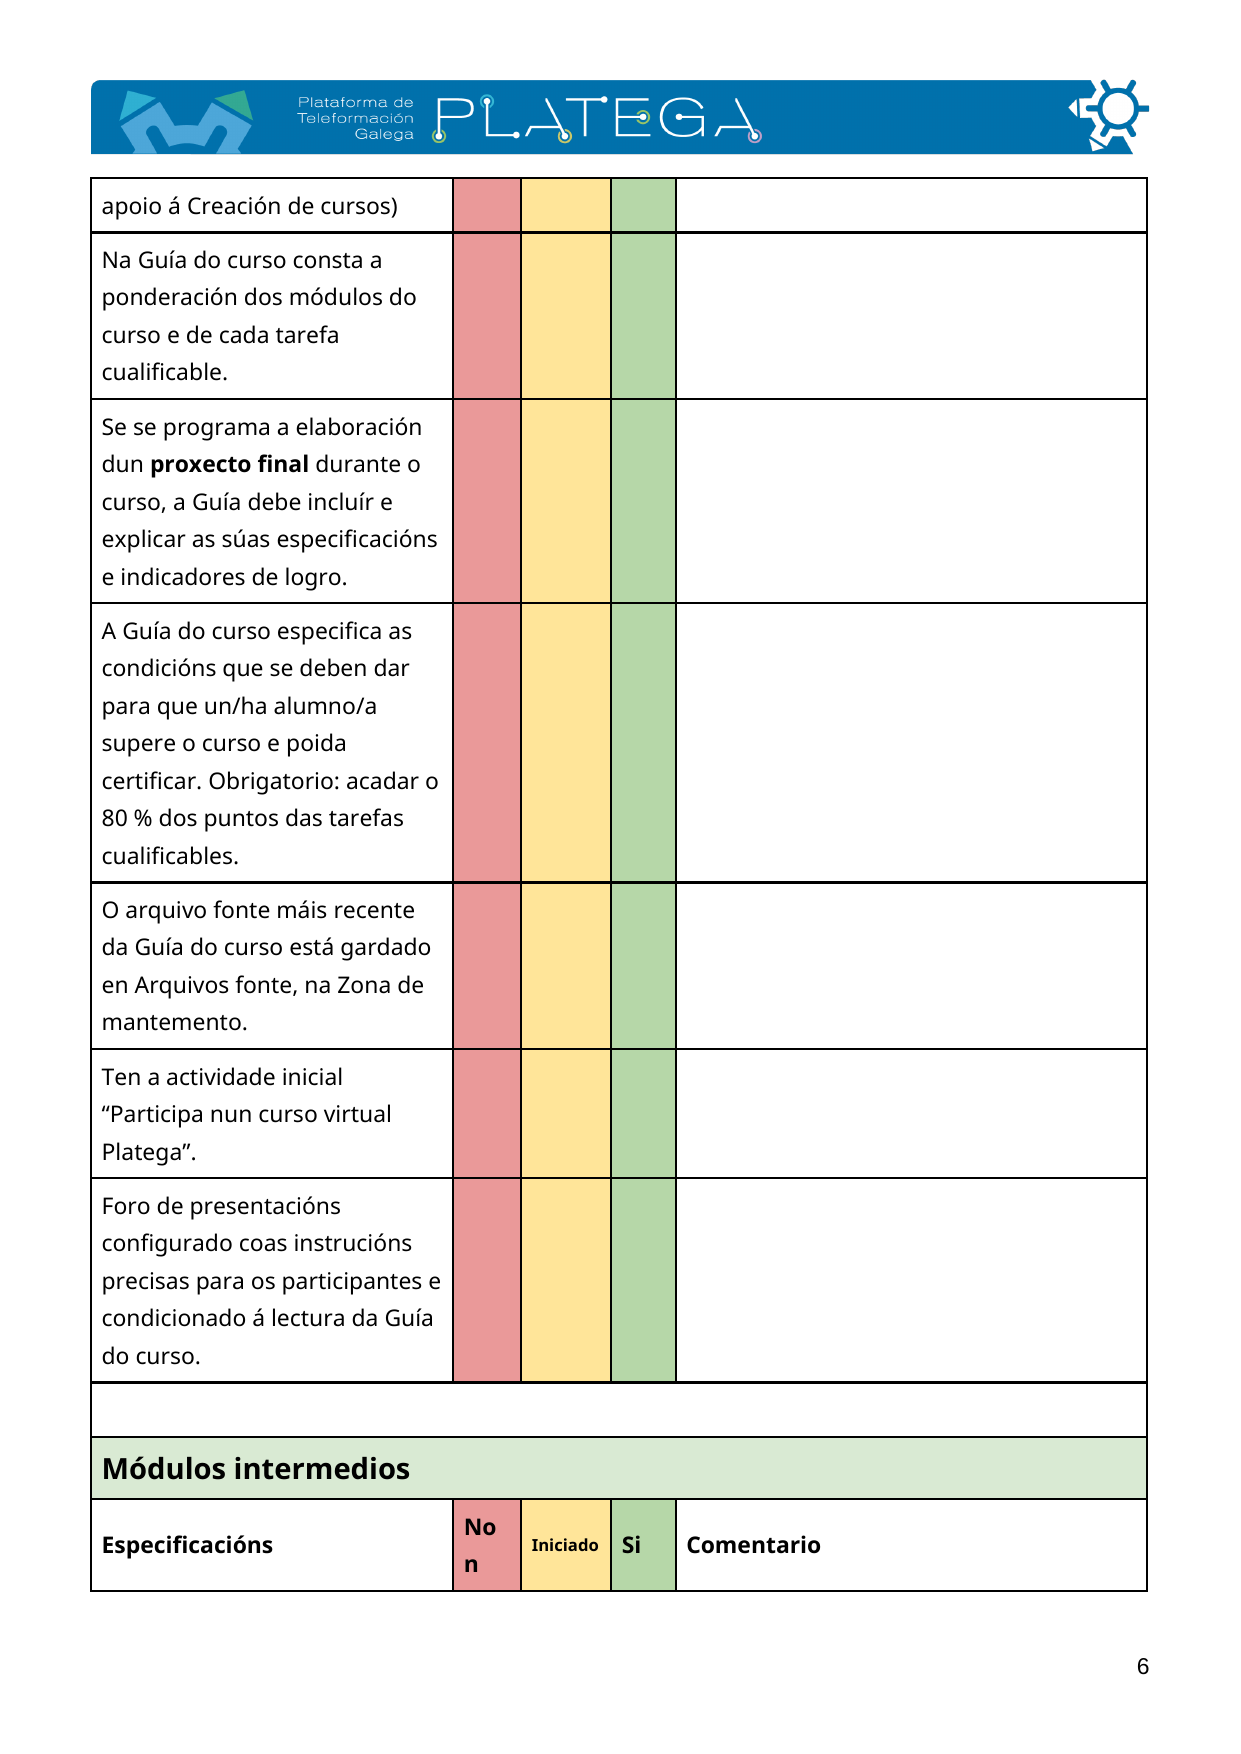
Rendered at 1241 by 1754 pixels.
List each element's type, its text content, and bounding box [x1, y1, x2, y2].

table_cell [454, 179, 520, 231]
table_cell [612, 1050, 675, 1177]
picture [1103, 94, 1133, 124]
table_cell Se se programa a elaboración dun proxecto final durante o curso, a Guía debe incluír e explicar as súas especificacións e indicadores de logro. [92, 400, 452, 602]
table_cell Na Guía do curso consta a ponderación dos módulos do curso e de cada tarefa cualificable. [92, 234, 452, 398]
table_cell [677, 179, 1146, 231]
table_cell Iniciado [522, 1500, 610, 1590]
table_cell [454, 604, 520, 881]
table_cell [522, 604, 610, 881]
table_cell [677, 884, 1146, 1048]
table_cell [612, 1179, 675, 1381]
picture [1090, 140, 1102, 150]
table_cell [522, 400, 610, 602]
picture [484, 99, 519, 138]
table_cell Especificacións [92, 1500, 452, 1590]
picture [616, 99, 650, 136]
table_cell [677, 604, 1146, 881]
table_cell apoio á Creación de cursos) [92, 179, 452, 231]
table_cell [454, 884, 520, 1048]
table_cell [92, 1384, 1146, 1436]
picture [121, 92, 153, 118]
table_cell [454, 234, 520, 398]
table_cell [612, 234, 675, 398]
table_cell [522, 179, 610, 231]
table_cell [454, 1050, 520, 1177]
picture [91, 60, 1150, 174]
table_cell [522, 234, 610, 398]
table_cell A Guía do curso especifica as condicións que se deben dar para que un/ha alumno/a supere o curso e poida certificar. Obrigatorio: acadar o 80 % dos puntos das tarefas cualificables. [92, 604, 452, 881]
picture [660, 106, 672, 134]
table_cell [677, 1050, 1146, 1177]
table_cell [677, 1179, 1146, 1381]
picture [217, 91, 251, 118]
picture [433, 99, 473, 140]
picture [567, 97, 607, 136]
table_cell [522, 1179, 610, 1381]
table_cell [454, 400, 520, 602]
picture [546, 99, 555, 116]
table_cell [677, 400, 1146, 602]
table_cell Non [454, 1500, 520, 1590]
table_cell [612, 400, 675, 602]
table_cell [522, 884, 610, 1048]
picture [677, 115, 704, 136]
table_cell [677, 234, 1146, 398]
picture [716, 99, 761, 141]
table_cell [612, 179, 675, 231]
table_cell [612, 604, 675, 881]
table_cell Si [612, 1500, 675, 1590]
picture [693, 100, 702, 108]
table_cell O arquivo fonte máis recente da Guía do curso está gardado en Arquivos fonte, na Zona de mantemento. [92, 884, 452, 1048]
table_cell [612, 884, 675, 1048]
picture [1070, 101, 1077, 115]
picture [527, 117, 567, 139]
table_cell Foro de presentacións configurado coas instrucións precisas para os participantes e condicionado á lectura da Guía do curso. [92, 1179, 452, 1381]
table_cell [522, 1050, 610, 1177]
table_cell Ten a actividade inicial “Participa nun curso virtual Platega”. [92, 1050, 452, 1177]
table_cell Módulos intermedios [92, 1438, 1146, 1498]
table_cell Comentario [677, 1500, 1146, 1590]
table_cell [454, 1179, 520, 1381]
